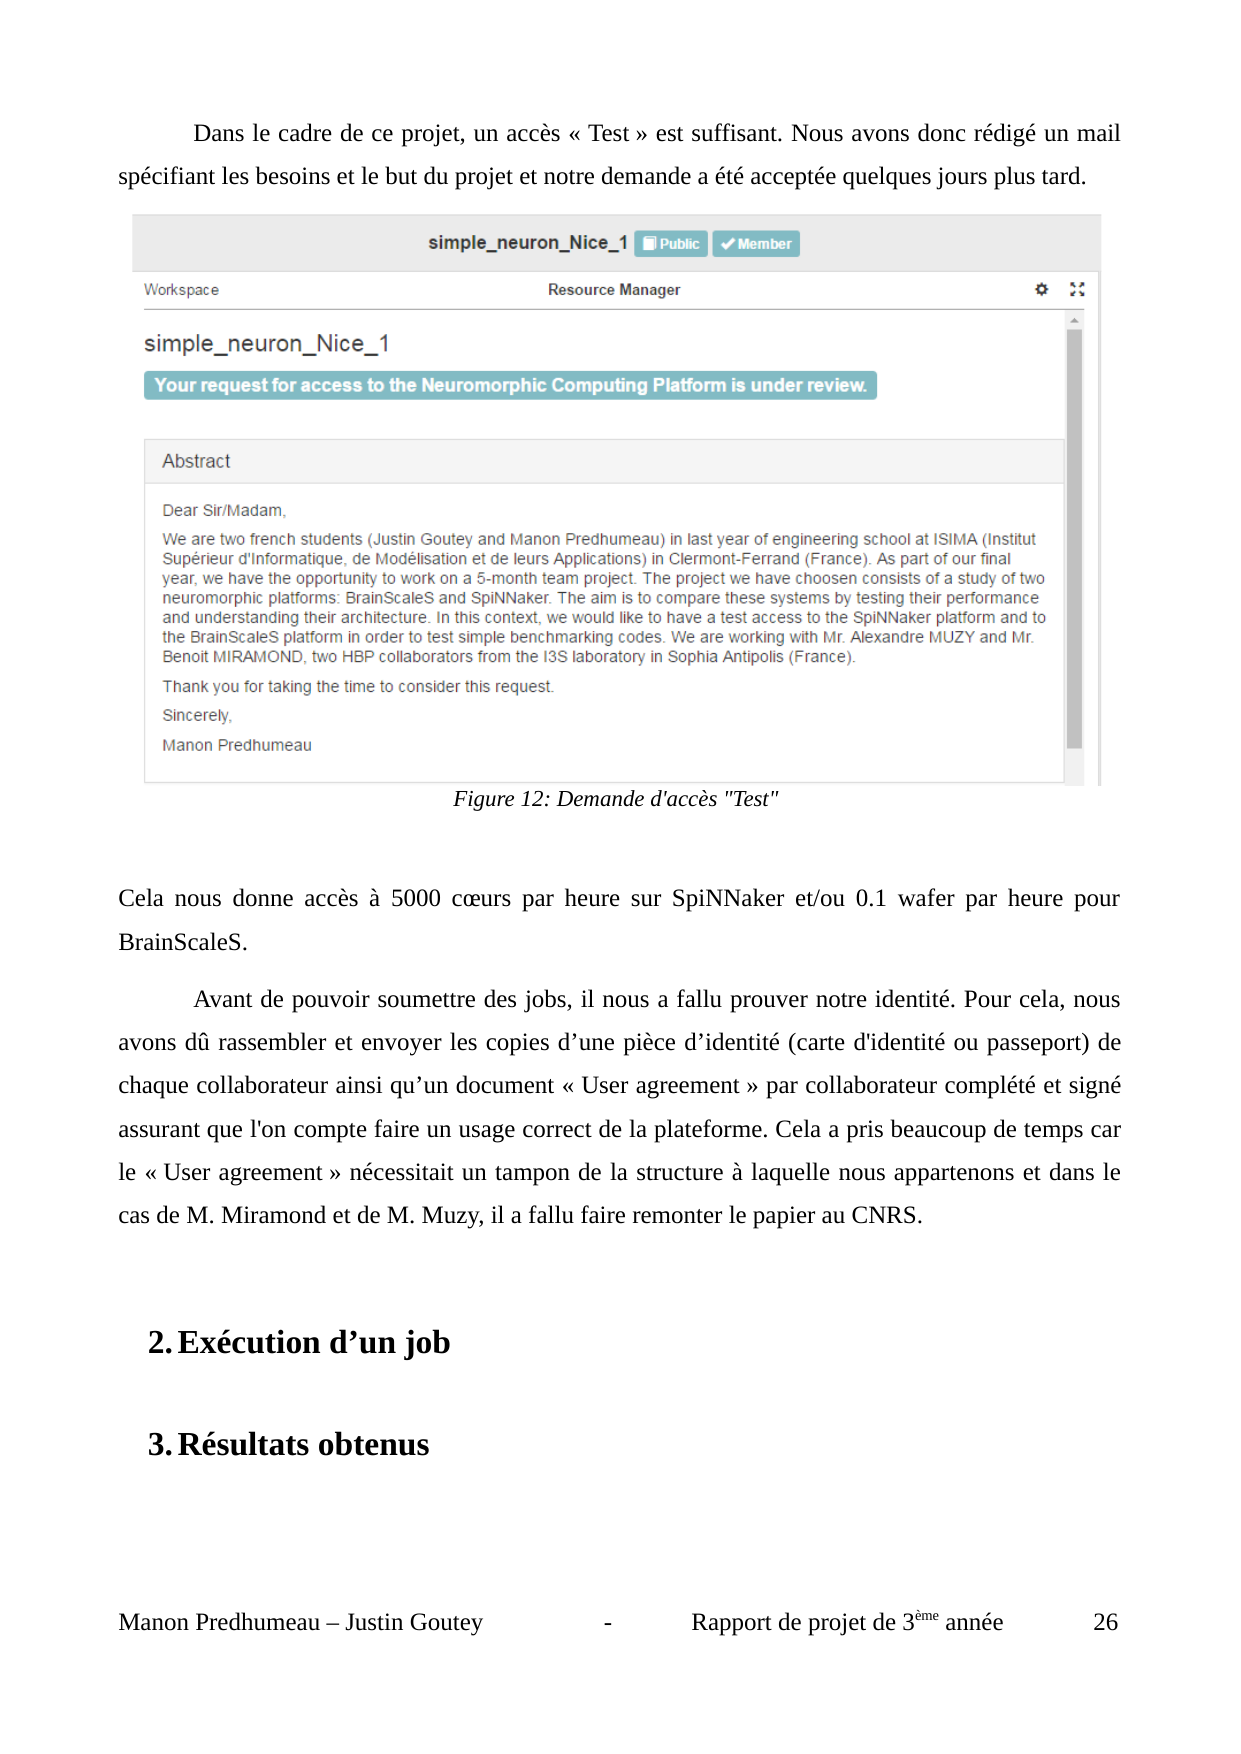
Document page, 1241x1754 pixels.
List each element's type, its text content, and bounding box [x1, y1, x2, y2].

subtitle Exécution d’un job [148, 1322, 1122, 1360]
text Cela nous donne accès à 5000 cœurs par heure sur SpiNNaker et/ou 0.1 wafer par heure pour BrainScaleS. [118, 883, 1122, 955]
picture [132, 211, 1102, 786]
subtitle Résultats obtenus [148, 1424, 1122, 1463]
text Figure 12: Demande d'accès "Test" [132, 786, 1101, 811]
text [132, 199, 1101, 211]
text Dans le cadre de ce projet, un accès « Test » est suffisant. Nous avons donc rédigé un mail spécifiant les besoins et le but du projet et notre demande a été acceptée quelques jours plus tard. [118, 118, 1122, 190]
text Avant de pouvoir soumettre des jobs, il nous a fallu prouver notre identité. Pour cela, nous avons dû rassembler et envoyer les copies d’une pièce d’identité (carte d'identité ou passeport) de chaque collaborateur ainsi qu’un document « User agreement » par collaborateur complété et signé assurant que l'on compte faire un usage correct de la plateforme. Cela a pris beaucoup de temps car le « User agreement » nécessitait un tampon de la structure à laquelle nous appartenons et dans le cas de M. Miramond et de M. Muzy, il a fallu faire remonter le papier au CNRS. [118, 984, 1122, 1229]
